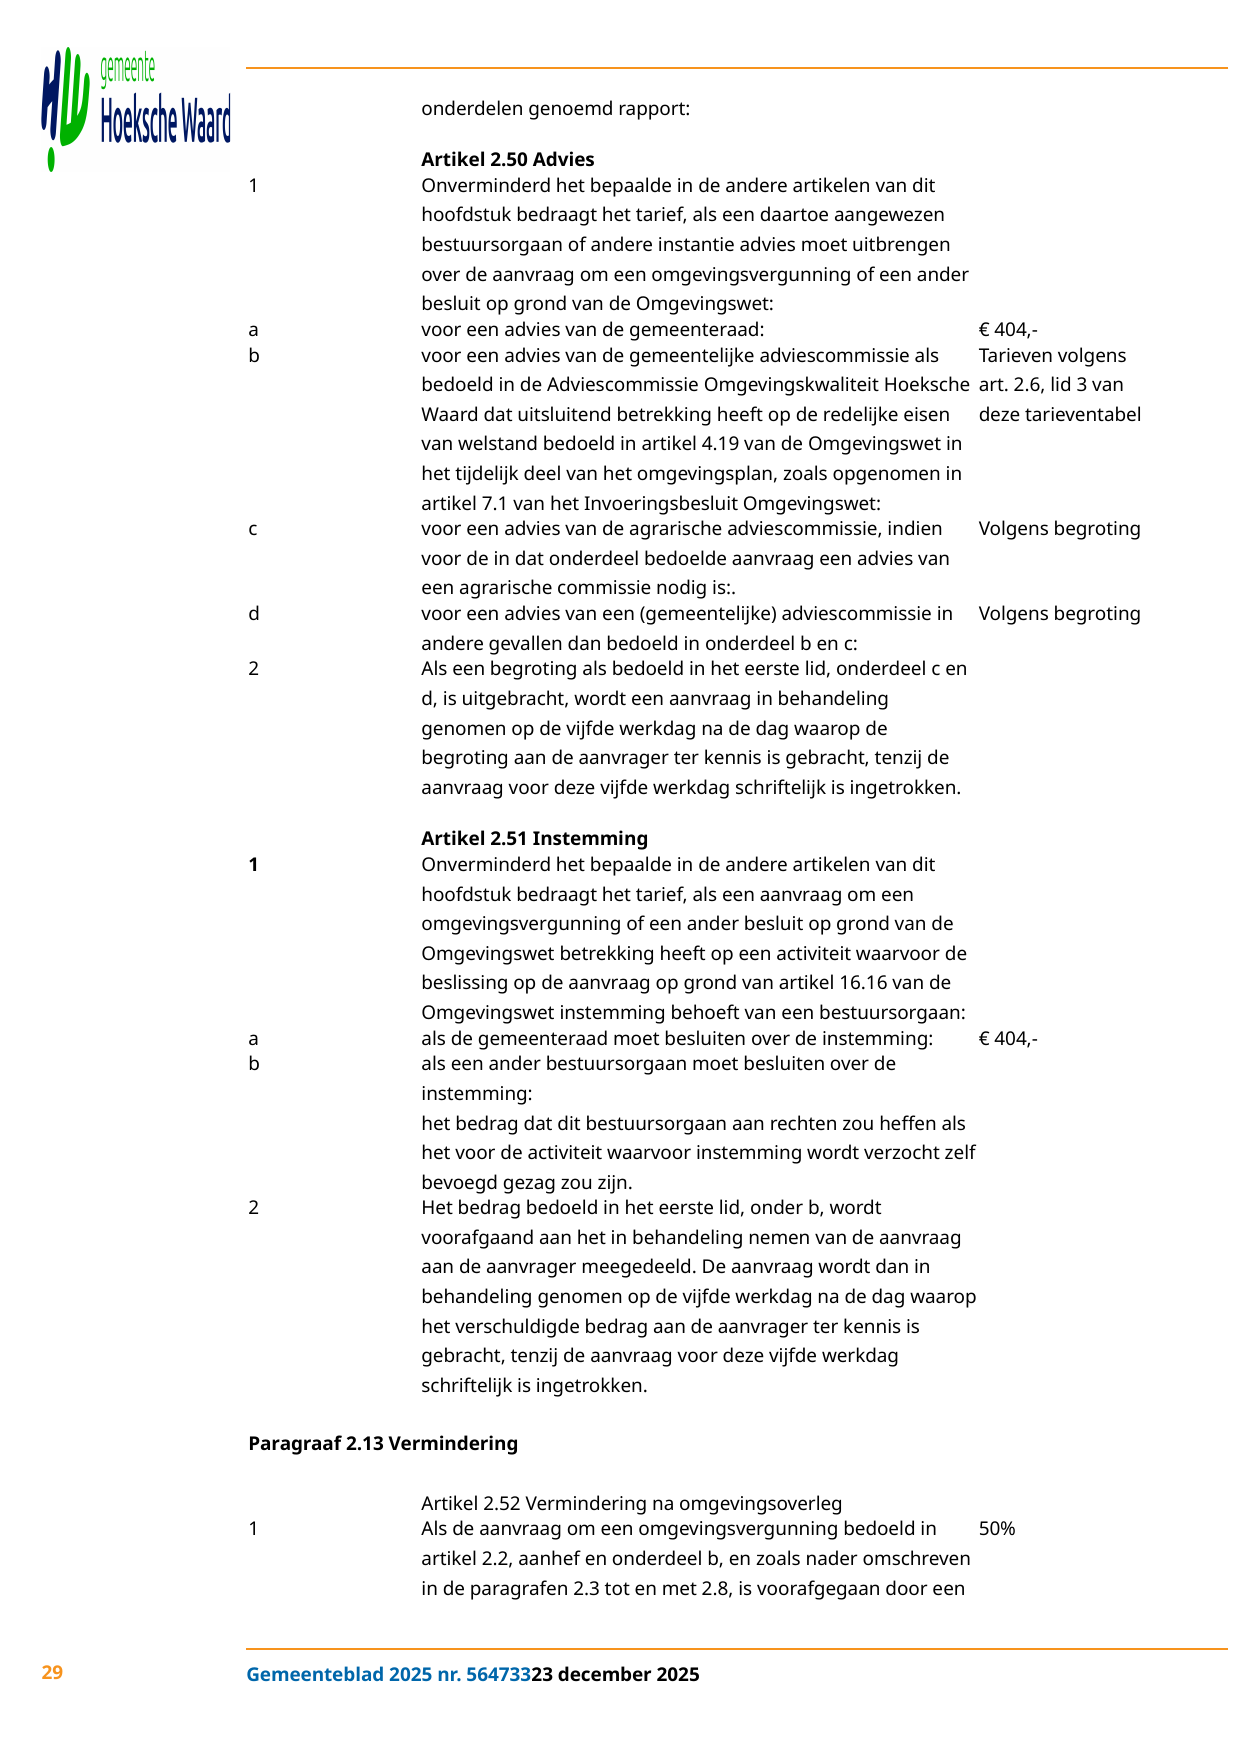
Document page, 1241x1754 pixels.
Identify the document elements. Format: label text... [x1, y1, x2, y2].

table_cell Het bedrag bedoeld in het eerste lid, onder b, wordt voorafgaand aan het in behandeling nemen van de aanvraag aan de aanvrager meegedeeld. De aanvraag wordt dan in behandeling genomen op de vijfde werkdag na de dag waarop het verschuldigde bedrag aan de aanvrager ter kennis is gebracht, tenzij de aanvraag voor deze vijfde werkdag schriftelijk is ingetrokken. [421, 1195, 978, 1398]
table_cell Onverminderd het bepaalde in de andere artikelen van dit hoofdstuk bedraagt het tarief, als een daartoe aangewezen bestuursorgaan of andere instantie advies moet uitbrengen over de aanvraag om een omgevingsvergunning of een ander besluit op grond van de Omgevingswet: [421, 172, 978, 316]
table_cell a [248, 1025, 421, 1051]
table_cell [979, 1195, 1152, 1398]
table_cell € 404,- [979, 316, 1152, 342]
table_cell [248, 825, 421, 851]
table_cell voor een advies van de gemeenteraad: [421, 316, 978, 342]
table_cell Volgens begroting [979, 515, 1152, 600]
table_cell [979, 656, 1152, 800]
table_cell Tarieven volgens art. 2.6, lid 3 van deze tarieventabel [979, 342, 1152, 515]
table_cell € 404,- [979, 1025, 1152, 1051]
table_cell [979, 172, 1152, 316]
table_header [248, 1490, 421, 1516]
table_cell [248, 800, 421, 825]
table_header [979, 1490, 1152, 1516]
table_cell 50% [979, 1516, 1152, 1601]
table_cell Artikel 2.50 Advies [421, 146, 978, 172]
table_cell b [248, 1051, 421, 1194]
table_cell [421, 800, 978, 825]
table_cell als een ander bestuursorgaan moet besluiten over de instemming: het bedrag dat dit bestuursorgaan aan rechten zou heffen als het voor de activiteit waarvoor instemming wordt verzocht zelf bevoegd gezag zou zijn. [421, 1051, 978, 1194]
table_cell 1 [248, 851, 421, 1025]
table_cell onderdelen genoemd rapport: [421, 95, 978, 121]
table_cell [248, 121, 421, 146]
table_cell voor een advies van de agrarische adviescommissie, indien voor de in dat onderdeel bedoelde aanvraag een advies van een agrarische commissie nodig is:. [421, 515, 978, 600]
table_cell [421, 121, 978, 146]
table_cell voor een advies van de gemeentelijke adviescommissie als bedoeld in de Adviescommissie Omgevingskwaliteit Hoeksche Waard dat uitsluitend betrekking heeft op de redelijke eisen van welstand bedoeld in artikel 4.19 van de Omgevingswet in het tijdelijk deel van het omgevingsplan, zoals opgenomen in artikel 7.1 van het Invoeringsbesluit Omgevingswet: [421, 342, 978, 515]
table_cell Volgens begroting [979, 600, 1152, 656]
table_cell [979, 95, 1152, 121]
table_cell b [248, 342, 421, 515]
table_cell 1 [248, 172, 421, 316]
table_cell [248, 95, 421, 121]
table_cell 2 [248, 656, 421, 800]
table_cell [979, 121, 1152, 146]
table_cell [979, 825, 1152, 851]
table_cell [979, 851, 1152, 1025]
table_cell Als de aanvraag om een omgevingsvergunning bedoeld in artikel 2.2, aanhef en onderdeel b, en zoals nader omschreven in de paragrafen 2.3 tot en met 2.8, is voorafgegaan door een [421, 1516, 978, 1601]
picture [41, 47, 231, 172]
table_cell Artikel 2.51 Instemming [421, 825, 978, 851]
table_cell Als een begroting als bedoeld in het eerste lid, onderdeel c en d, is uitgebracht, wordt een aanvraag in behandeling genomen op de vijfde werkdag na de dag waarop de begroting aan de aanvrager ter kennis is gebracht, tenzij de aanvraag voor deze vijfde werkdag schriftelijk is ingetrokken. [421, 656, 978, 800]
table_cell Onverminderd het bepaalde in de andere artikelen van dit hoofdstuk bedraagt het tarief, als een aanvraag om een omgevingsvergunning of een ander besluit op grond van de Omgevingswet betrekking heeft op een activiteit waarvoor de beslissing op de aanvraag op grond van artikel 16.16 van de Omgevingswet instemming behoeft van een bestuursorgaan: [421, 851, 978, 1025]
table_cell [979, 1051, 1152, 1194]
table_cell 2 [248, 1195, 421, 1398]
table_cell c [248, 515, 421, 600]
table_cell 1 [248, 1516, 421, 1601]
table_cell [248, 146, 421, 172]
table_cell [979, 146, 1152, 172]
table_cell [979, 800, 1152, 825]
table_header Artikel 2.52 Vermindering na omgevingsoverleg [421, 1490, 978, 1516]
table_cell a [248, 316, 421, 342]
table_cell voor een advies van een (gemeentelijke) adviescommissie in andere gevallen dan bedoeld in onderdeel b en c: [421, 600, 978, 656]
table_cell d [248, 600, 421, 656]
text Paragraaf 2.13 Vermindering [248, 1431, 1152, 1456]
table_cell als de gemeenteraad moet besluiten over de instemming: [421, 1025, 978, 1051]
